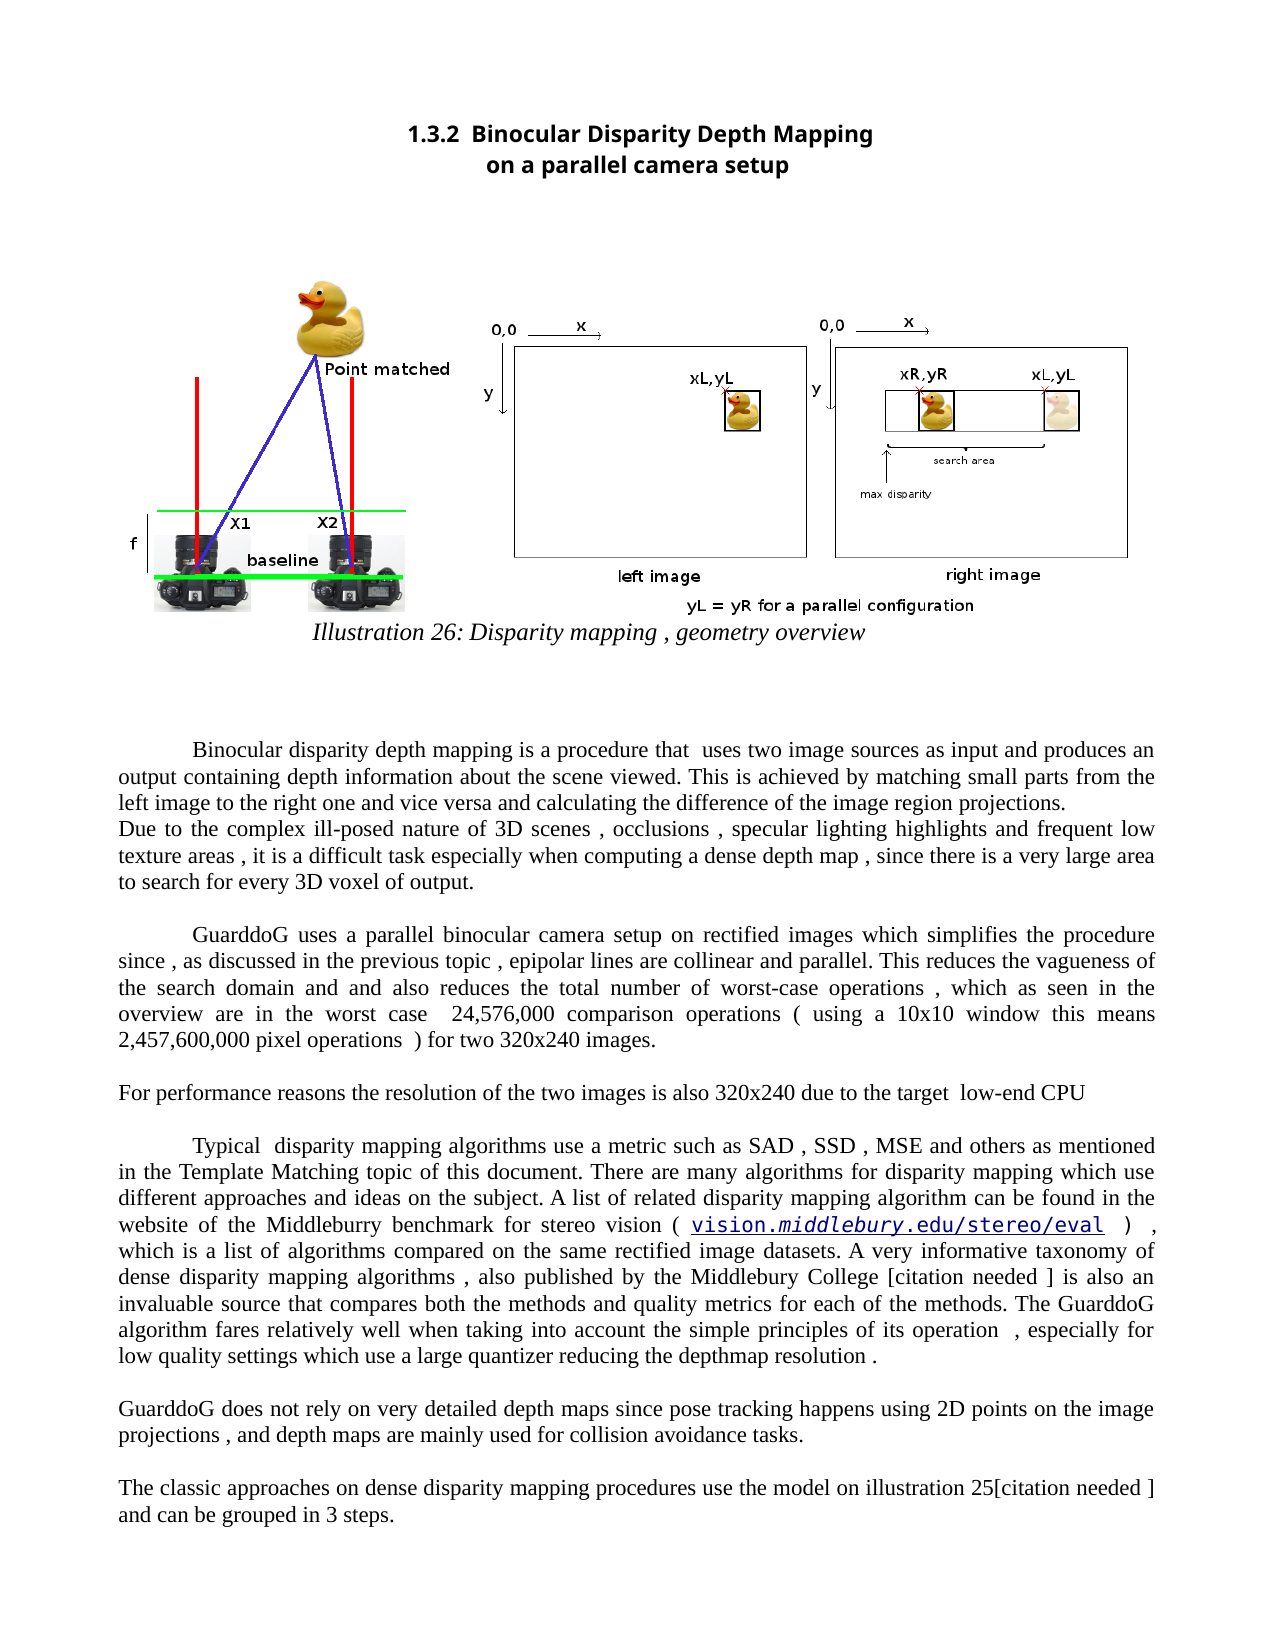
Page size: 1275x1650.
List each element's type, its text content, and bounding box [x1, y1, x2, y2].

text GuarddoG uses a parallel binocular camera setup on rectified images which simplifies the procedure since , as discussed in the previous topic , epipolar lines are collinear and parallel. This reduces the vagueness of the search domain and and also reduces the total number of worst-case operations , which as seen in the overview are in the worst case 24,576,000 comparison operations ( using a 10x10 window this means 2,457,600,000 pixel operations ) for two 320x240 images. [118, 921, 1157, 1053]
text For performance reasons the resolution of the two images is also 320x240 due to the target low-end CPU [118, 1079, 1157, 1105]
text Illustration 26: [81, 617, 469, 645]
text GuarddoG does not rely on very detailed depth maps since pose tracking happens using 2D points on the image projections , and depth maps are mainly used for collision avoidance tasks. [118, 1395, 1157, 1448]
text Due to the complex ill-posed nature of 3D scenes , occlusions , specular lighting highlights and frequent low texture areas , it is a difficult task especially when computing a dense depth map , since there is a very large area to search for every 3D voxel of output. [118, 815, 1157, 894]
text on a parallel camera setup [118, 149, 1157, 181]
text The classic approaches on dense disparity mapping procedures use the model on illustration 25[citation needed ] and can be grouped in 3 steps. [118, 1474, 1157, 1527]
text Disparity mapping , geometry overview [469, 617, 1163, 645]
text Typical disparity mapping algorithms use a metric such as SAD , SSD , MSE and others as mentioned in the Template Matching topic of this document. There are many algorithms for disparity mapping which use different approaches and ideas on the subject. A list of related disparity mapping algorithm can be found in the website of the Middleburry benchmark for stereo vision ( vision.middlebury.edu/stereo/eval ) , which is a list of algorithms compared on the same rectified image datasets. A very informative taxonomy of dense disparity mapping algorithms , also published by the Middlebury College [citation needed ] is also an invaluable source that compares both the methods and quality metrics for each of the methods. The GuarddoG algorithm fares relatively well when taking into account the simple principles of its operation , especially for low quality settings which use a large quantizer reducing the depthmap resolution . [118, 1132, 1157, 1369]
text Binocular disparity depth mapping is a procedure that uses two image sources as input and produces an output containing depth information about the scene viewed. This is achieved by matching small parts from the left image to the right one and vice versa and calculating the difference of the image region projections. [118, 736, 1157, 815]
text 1.3.2 Binocular Disparity Depth Mapping [118, 118, 1157, 149]
picture [81, 264, 1163, 617]
